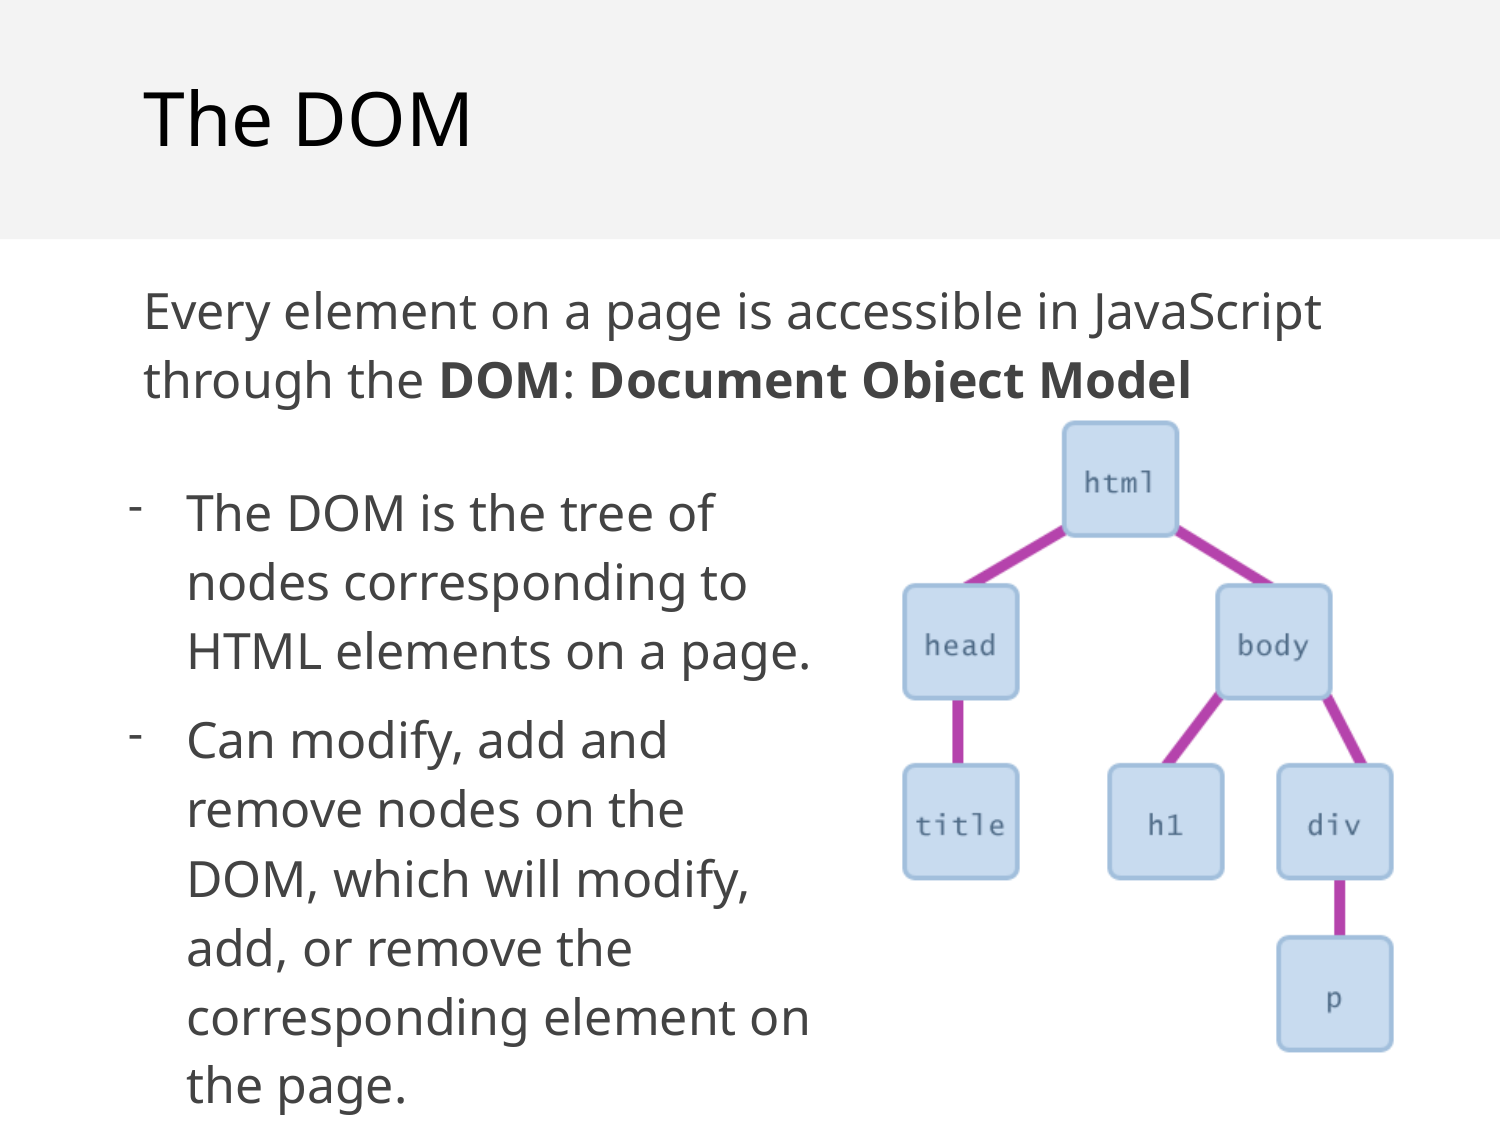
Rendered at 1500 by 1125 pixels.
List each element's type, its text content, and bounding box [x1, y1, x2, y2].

list Every element on a page is accessible in JavaScript through the DOM: Document Object Model [128, 255, 1372, 1017]
title The DOM [128, 56, 1372, 183]
list The DOM is the tree of nodes corresponding to HTML elements on a page. Can modify, add and remove nodes on the DOM, which will modify, add, or remove the corresponding element on the page. [96, 457, 829, 1074]
picture [876, 402, 1419, 1074]
